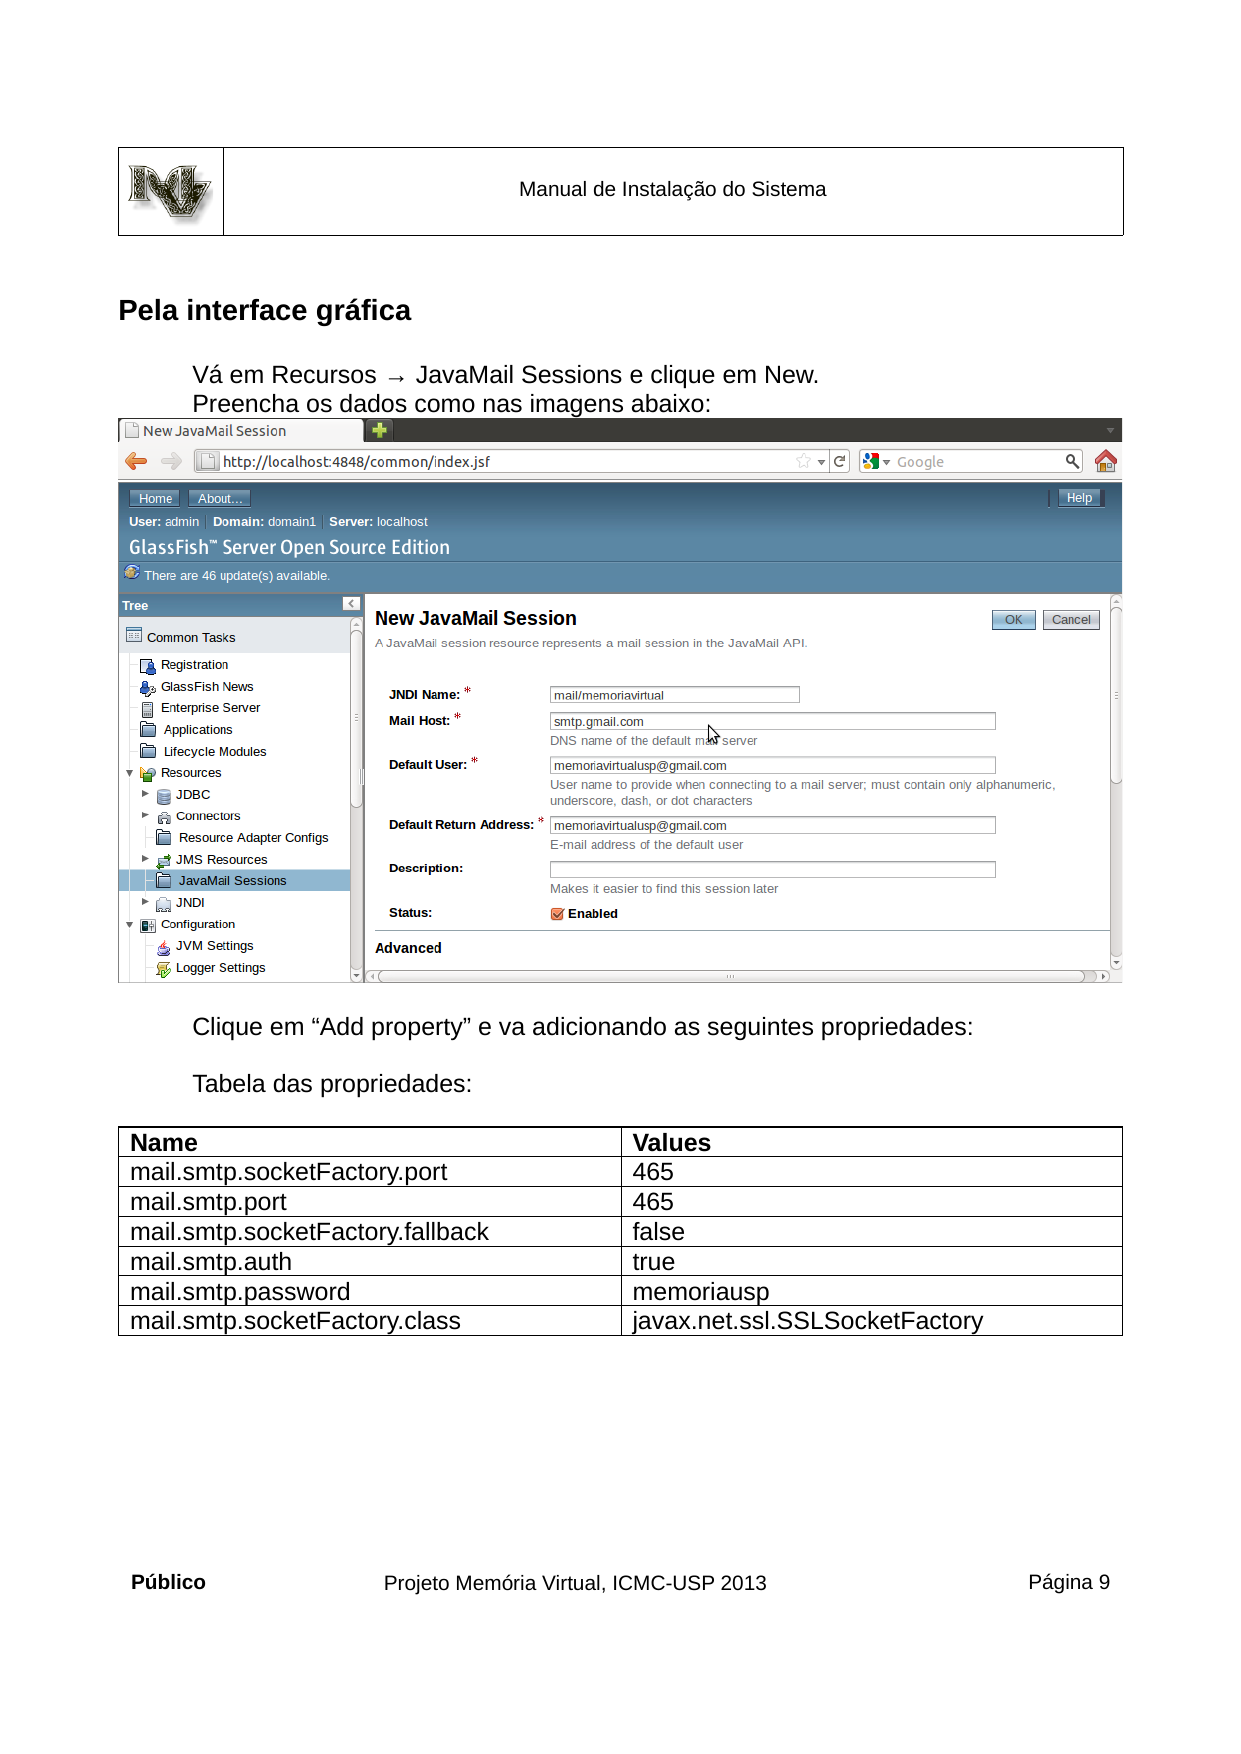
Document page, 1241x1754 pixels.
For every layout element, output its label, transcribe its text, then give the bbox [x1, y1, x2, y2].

table_cell mail.smtp.socketFactory.class [119, 1306, 621, 1335]
table_header Values [622, 1128, 1122, 1156]
table_cell false [622, 1217, 1122, 1246]
picture [123, 153, 214, 229]
text Pela interface gráfica [118, 293, 1122, 327]
text Tabela das propriedades: [118, 1069, 1122, 1098]
table_header Name [119, 1128, 621, 1156]
text Preencha os dados como nas imagens abaixo: [118, 389, 1122, 418]
table_cell javax.net.ssl.SSLSocketFactory [622, 1306, 1122, 1335]
text Vá em Recursos → JavaMail Sessions e clique em New. [118, 361, 1122, 389]
table_cell true [622, 1247, 1122, 1275]
table_cell mail.smtp.socketFactory.fallback [119, 1217, 621, 1246]
table_cell mail.smtp.auth [119, 1247, 621, 1275]
text Clique em “Add property” e va adicionando as seguintes propriedades: [118, 1011, 1122, 1040]
table_cell memoriausp [622, 1276, 1122, 1305]
table_cell 465 [622, 1187, 1122, 1216]
table_cell mail.smtp.socketFactory.port [119, 1157, 621, 1186]
table_cell mail.smtp.password [119, 1276, 621, 1305]
table_cell mail.smtp.port [119, 1187, 621, 1216]
picture [118, 418, 1123, 983]
table_cell 465 [622, 1157, 1122, 1186]
